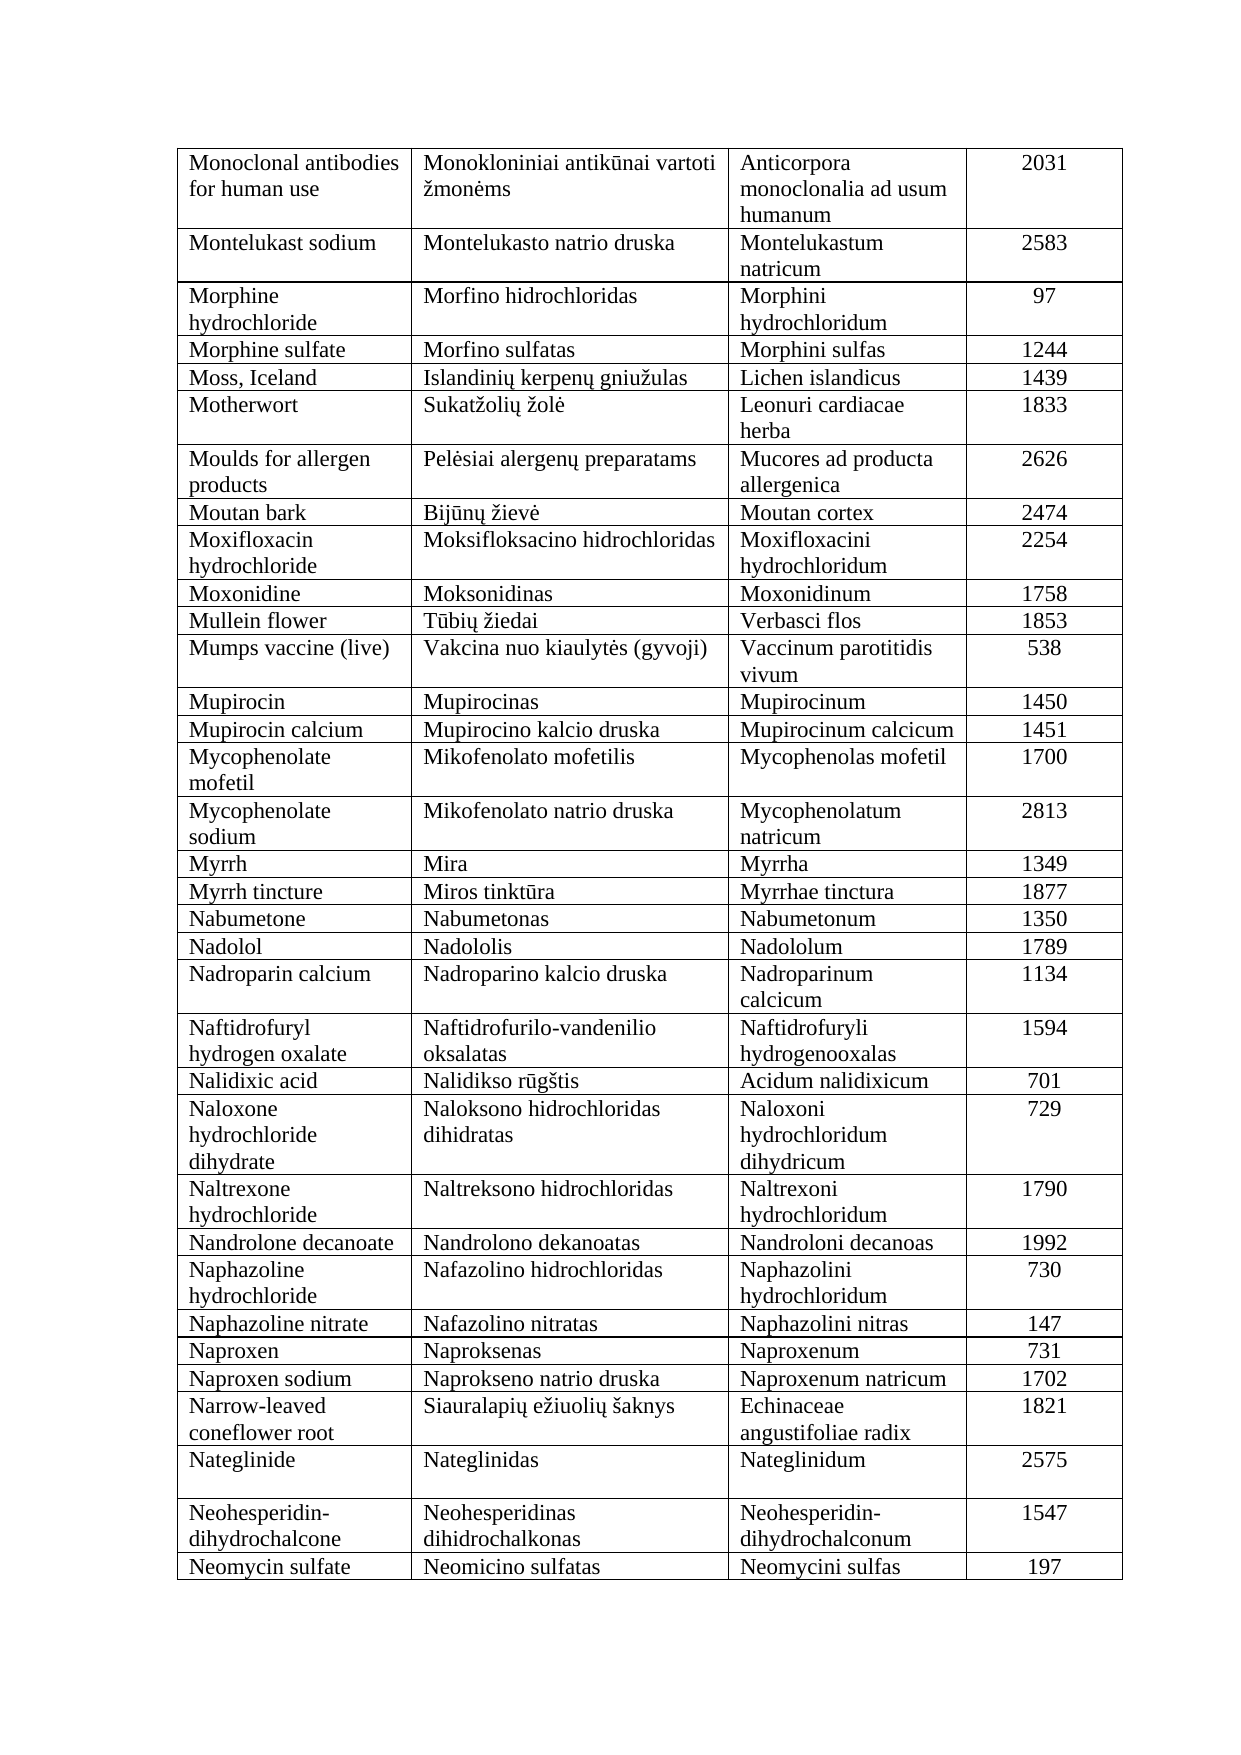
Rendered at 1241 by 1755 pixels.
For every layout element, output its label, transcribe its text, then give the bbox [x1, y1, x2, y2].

table_cell Naltrexone hydrochloride [178, 1175, 411, 1228]
table_cell Naphazolini nitras [729, 1310, 966, 1336]
table_cell Narrow-leaved coneflower root [178, 1392, 411, 1445]
table_cell 1790 [967, 1175, 1122, 1228]
table_cell 1547 [967, 1499, 1122, 1552]
table_cell Moksifloksacino hidrochloridas [412, 526, 728, 579]
table_cell 1821 [967, 1392, 1122, 1445]
table_cell Naprokseno natrio druska [412, 1365, 728, 1391]
table_cell Monoclonal antibodies for human use [178, 149, 411, 228]
table_cell 701 [967, 1068, 1122, 1094]
table_cell 2583 [967, 229, 1122, 281]
table_cell Naphazoline nitrate [178, 1310, 411, 1336]
table_cell Nadroparinum calcicum [729, 960, 966, 1013]
table_cell Mycophenolate mofetil [178, 743, 411, 796]
table_cell Nalidixic acid [178, 1068, 411, 1094]
table_cell Nadololum [729, 933, 966, 959]
table_cell Neohesperidin-dihydrochalcone [178, 1499, 411, 1552]
table_cell Naloxoni hydrochloridum dihydricum [729, 1095, 966, 1174]
table_cell Montelukasto natrio druska [412, 229, 728, 281]
table_cell 1758 [967, 580, 1122, 606]
table_cell Mupirocinum calcicum [729, 716, 966, 742]
table_cell Nandroloni decanoas [729, 1229, 966, 1255]
table_cell Mupirocin calcium [178, 716, 411, 742]
table_cell Naproxen [178, 1338, 411, 1364]
table_cell Myrrh tincture [178, 878, 411, 904]
table_cell Nateglinide [178, 1446, 411, 1498]
table_cell Nafazolino hidrochloridas [412, 1256, 728, 1309]
table_cell Neomycini sulfas [729, 1553, 966, 1579]
table_cell 1134 [967, 960, 1122, 1013]
table_cell Mupirocino kalcio druska [412, 716, 728, 742]
table_cell 1853 [967, 607, 1122, 633]
table_cell Mira [412, 851, 728, 877]
table_cell Mikofenolato natrio druska [412, 797, 728, 849]
table_cell Acidum nalidixicum [729, 1068, 966, 1094]
table_cell Vaccinum parotitidis vivum [729, 635, 966, 687]
table_cell Tūbių žiedai [412, 607, 728, 633]
table_cell Moss, Iceland [178, 364, 411, 390]
table_cell Nandrolono dekanoatas [412, 1229, 728, 1255]
table_cell 729 [967, 1095, 1122, 1174]
table_cell Mupirocinas [412, 688, 728, 714]
table_cell Moksonidinas [412, 580, 728, 606]
table_cell Nafazolino nitratas [412, 1310, 728, 1336]
table_cell Nadololis [412, 933, 728, 959]
table_cell Neohesperidin-dihydrochalconum [729, 1499, 966, 1552]
table_cell Nabumetonas [412, 905, 728, 932]
table_cell 1594 [967, 1014, 1122, 1067]
table_cell 1700 [967, 743, 1122, 796]
table_cell Mikofenolato mofetilis [412, 743, 728, 796]
table_cell 2474 [967, 499, 1122, 525]
table_cell Nateglinidas [412, 1446, 728, 1498]
table_cell Nandrolone decanoate [178, 1229, 411, 1255]
table_cell Mucores ad producta allergenica [729, 445, 966, 497]
table_cell 2254 [967, 526, 1122, 579]
table_cell Moxifloxacin hydrochloride [178, 526, 411, 579]
table_cell Naproksenas [412, 1338, 728, 1364]
table_cell Naloxone hydrochloride dihydrate [178, 1095, 411, 1174]
table_cell Vakcina nuo kiaulytės (gyvoji) [412, 635, 728, 687]
table_cell 730 [967, 1256, 1122, 1309]
table_cell 2575 [967, 1446, 1122, 1498]
table_cell 2813 [967, 797, 1122, 849]
table_cell Nadolol [178, 933, 411, 959]
table_cell Myrrha [729, 851, 966, 877]
table_cell 2031 [967, 149, 1122, 228]
table_cell 1350 [967, 905, 1122, 932]
table_cell Mycophenolas mofetil [729, 743, 966, 796]
table_cell 1702 [967, 1365, 1122, 1391]
table_cell 1244 [967, 336, 1122, 363]
table_cell Nalidikso rūgštis [412, 1068, 728, 1094]
table_cell Moutan cortex [729, 499, 966, 525]
table_cell Morfino sulfatas [412, 336, 728, 363]
table_cell Neomycin sulfate [178, 1553, 411, 1579]
table_cell 1439 [967, 364, 1122, 390]
table_cell Mullein flower [178, 607, 411, 633]
table_cell Nadroparin calcium [178, 960, 411, 1013]
table_cell Naproxen sodium [178, 1365, 411, 1391]
table_cell Bijūnų žievė [412, 499, 728, 525]
table_cell Moutan bark [178, 499, 411, 525]
table_cell Naphazolini hydrochloridum [729, 1256, 966, 1309]
table_cell Lichen islandicus [729, 364, 966, 390]
table_cell 538 [967, 635, 1122, 687]
table_cell Morphini sulfas [729, 336, 966, 363]
table_cell Monokloniniai antikūnai vartoti žmonėms [412, 149, 728, 228]
table_cell Nadroparino kalcio druska [412, 960, 728, 1013]
table_cell Pelėsiai alergenų preparatams [412, 445, 728, 497]
table_cell 1877 [967, 878, 1122, 904]
table_cell Mycophenolate sodium [178, 797, 411, 849]
table_cell Naftidrofuryli hydrogenooxalas [729, 1014, 966, 1067]
table_cell Naftidrofuryl hydrogen oxalate [178, 1014, 411, 1067]
table_cell 1789 [967, 933, 1122, 959]
table_cell 97 [967, 283, 1122, 335]
table_cell Naloksono hidrochloridas dihidratas [412, 1095, 728, 1174]
table_cell Mupirocinum [729, 688, 966, 714]
table_cell 197 [967, 1553, 1122, 1579]
table_cell Naltrexoni hydrochloridum [729, 1175, 966, 1228]
table_cell 1992 [967, 1229, 1122, 1255]
table_cell Moxonidinum [729, 580, 966, 606]
table_cell 2626 [967, 445, 1122, 497]
table_cell 147 [967, 1310, 1122, 1336]
table_cell Naftidrofurilo-vandenilio oksalatas [412, 1014, 728, 1067]
table_cell Naproxenum [729, 1338, 966, 1364]
table_cell Mycophenolatum natricum [729, 797, 966, 849]
table_cell Anticorpora monoclonalia ad usum humanum [729, 149, 966, 228]
table_cell Nabumetonum [729, 905, 966, 932]
table_cell Nabumetone [178, 905, 411, 932]
table_cell Mumps vaccine (live) [178, 635, 411, 687]
table_cell Moxifloxacini hydrochloridum [729, 526, 966, 579]
table_cell Morphine hydrochloride [178, 283, 411, 335]
table_cell Montelukast sodium [178, 229, 411, 281]
table_cell Leonuri cardiacae herba [729, 391, 966, 444]
table_cell Neomicino sulfatas [412, 1553, 728, 1579]
table_cell 1451 [967, 716, 1122, 742]
table_cell Moulds for allergen products [178, 445, 411, 497]
table_cell Montelukastum natricum [729, 229, 966, 281]
table_cell Naphazoline hydrochloride [178, 1256, 411, 1309]
table_cell 1833 [967, 391, 1122, 444]
table_cell Sukatžolių žolė [412, 391, 728, 444]
table_cell Miros tinktūra [412, 878, 728, 904]
table_cell Morphini hydrochloridum [729, 283, 966, 335]
table_cell Naproxenum natricum [729, 1365, 966, 1391]
table_cell Siauralapių ežiuolių šaknys [412, 1392, 728, 1445]
table_cell 731 [967, 1338, 1122, 1364]
table_cell Morfino hidrochloridas [412, 283, 728, 335]
table_cell Islandinių kerpenų gniužulas [412, 364, 728, 390]
table_cell Morphine sulfate [178, 336, 411, 363]
table_cell 1450 [967, 688, 1122, 714]
table_cell Nateglinidum [729, 1446, 966, 1498]
table_cell Myrrhae tinctura [729, 878, 966, 904]
table_cell 1349 [967, 851, 1122, 877]
table_cell Naltreksono hidrochloridas [412, 1175, 728, 1228]
table_cell Mupirocin [178, 688, 411, 714]
table_cell Motherwort [178, 391, 411, 444]
table_cell Myrrh [178, 851, 411, 877]
table_cell Echinaceae angustifoliae radix [729, 1392, 966, 1445]
table_cell Verbasci flos [729, 607, 966, 633]
table_cell Moxonidine [178, 580, 411, 606]
table_cell Neohesperidinas dihidrochalkonas [412, 1499, 728, 1552]
